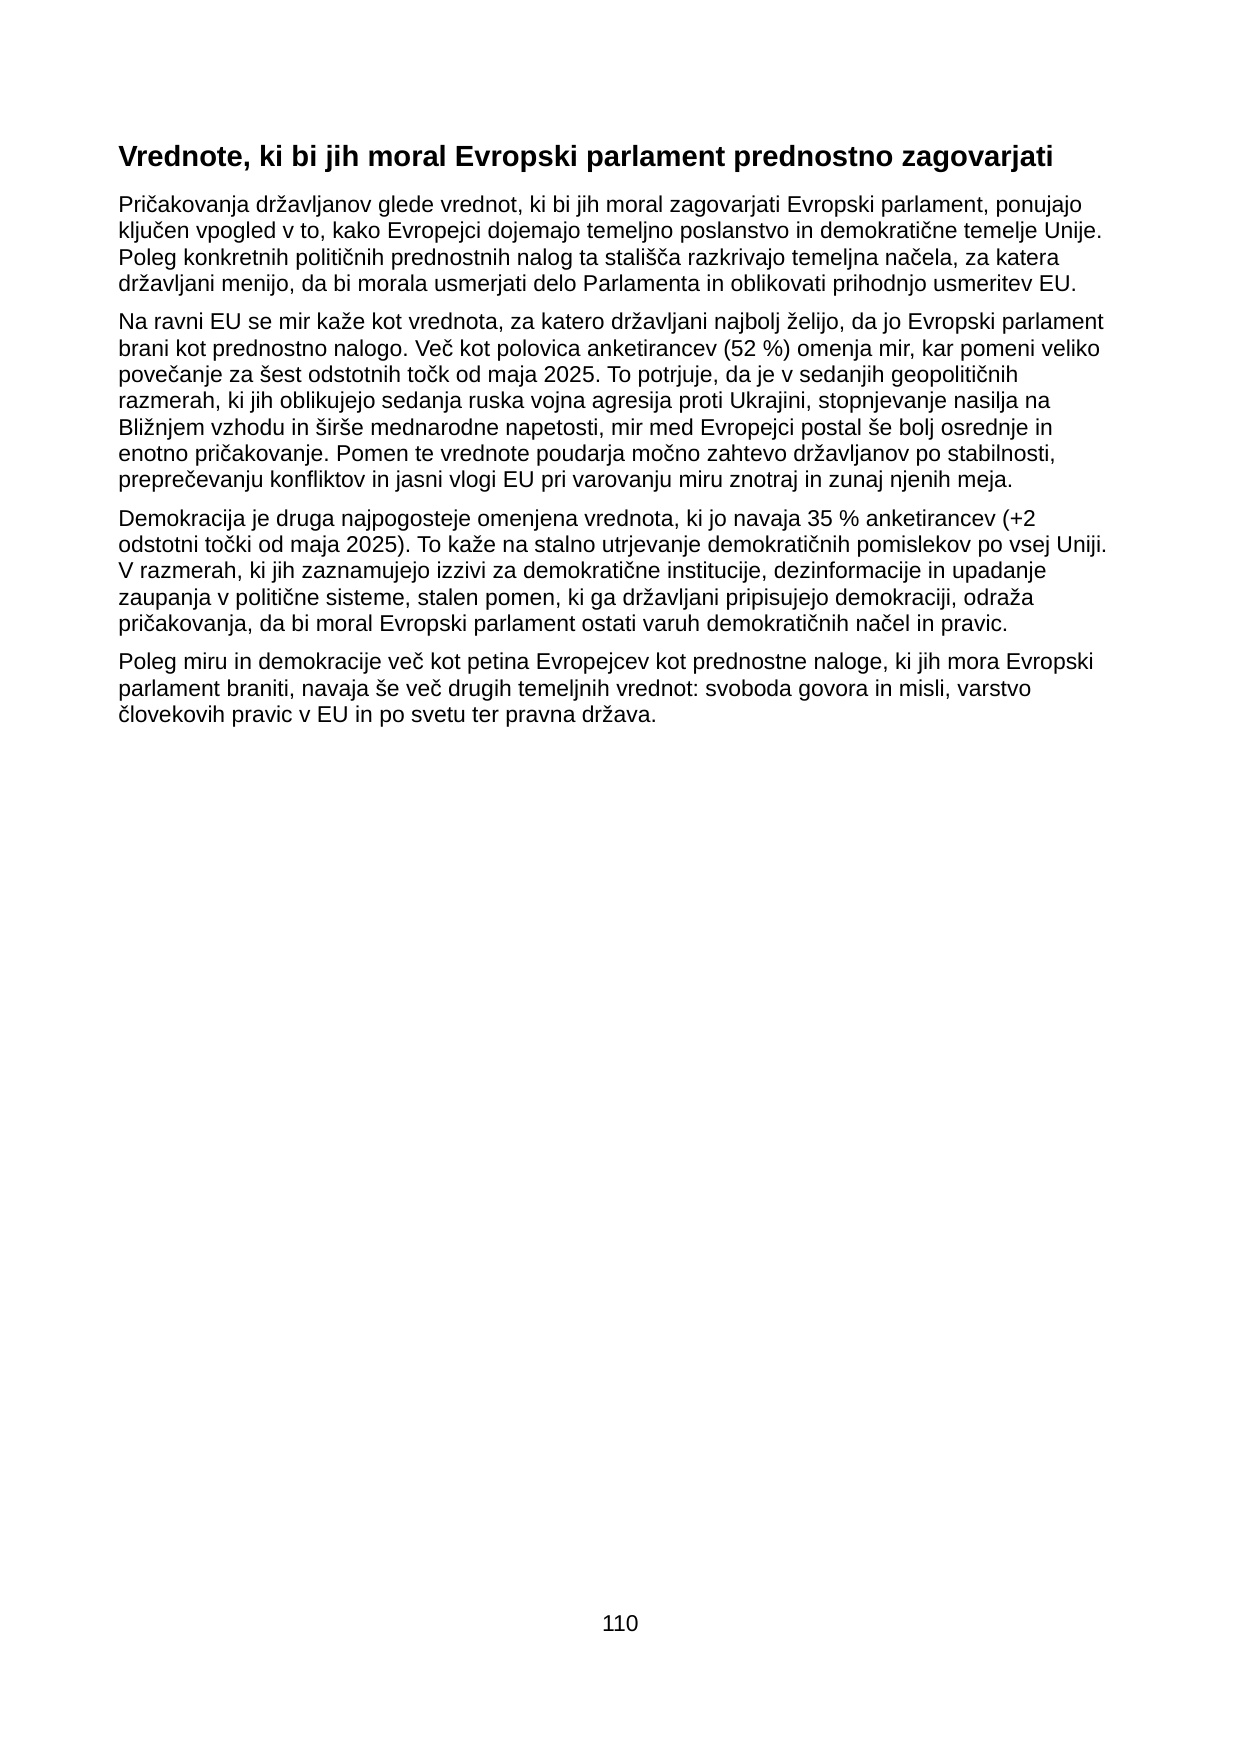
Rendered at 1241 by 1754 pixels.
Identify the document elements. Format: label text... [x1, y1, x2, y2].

text Na ravni EU se mir kaže kot vrednota, za katero državljani najbolj želijo, da jo Evropski parlament brani kot prednostno nalogo. Več kot polovica anketirancev (52 %) omenja mir, kar pomeni veliko povečanje za šest odstotnih točk od maja 2025. To potrjuje, da je v sedanjih geopolitičnih razmerah, ki jih oblikujejo sedanja ruska vojna agresija proti Ukrajini, stopnjevanje nasilja na Bližnjem vzhodu in širše mednarodne napetosti, mir med Evropejci postal še bolj osrednje in enotno pričakovanje. Pomen te vrednote poudarja močno zahtevo državljanov po stabilnosti, preprečevanju konfliktov in jasni vlogi EU pri varovanju miru znotraj in zunaj njenih meja. [118, 308, 1122, 493]
text Poleg miru in demokracije več kot petina Evropejcev kot prednostne naloge, ki jih mora Evropski parlament braniti, navaja še več drugih temeljnih vrednot: svoboda govora in misli, varstvo človekovih pravic v EU in po svetu ter pravna država. [118, 648, 1122, 727]
text Pričakovanja državljanov glede vrednot, ki bi jih moral zagovarjati Evropski parlament, ponujajo ključen vpogled v to, kako Evropejci dojemajo temeljno poslanstvo in demokratične temelje Unije. Poleg konkretnih političnih prednostnih nalog ta stališča razkrivajo temeljna načela, za katera državljani menijo, da bi morala usmerjati delo Parlamenta in oblikovati prihodnjo usmeritev EU. [118, 191, 1122, 296]
text Demokracija je druga najpogosteje omenjena vrednota, ki jo navaja 35 % anketirancev (+2 odstotni točki od maja 2025). To kaže na stalno utrjevanje demokratičnih pomislekov po vsej Uniji. V razmerah, ki jih zaznamujejo izzivi za demokratične institucije, dezinformacije in upadanje zaupanja v politične sisteme, stalen pomen, ki ga državljani pripisujejo demokraciji, odraža pričakovanja, da bi moral Evropski parlament ostati varuh demokratičnih načel in pravic. [118, 504, 1122, 636]
subtitle Vrednote, ki bi jih moral Evropski parlament prednostno zagovarjati [118, 139, 1122, 172]
